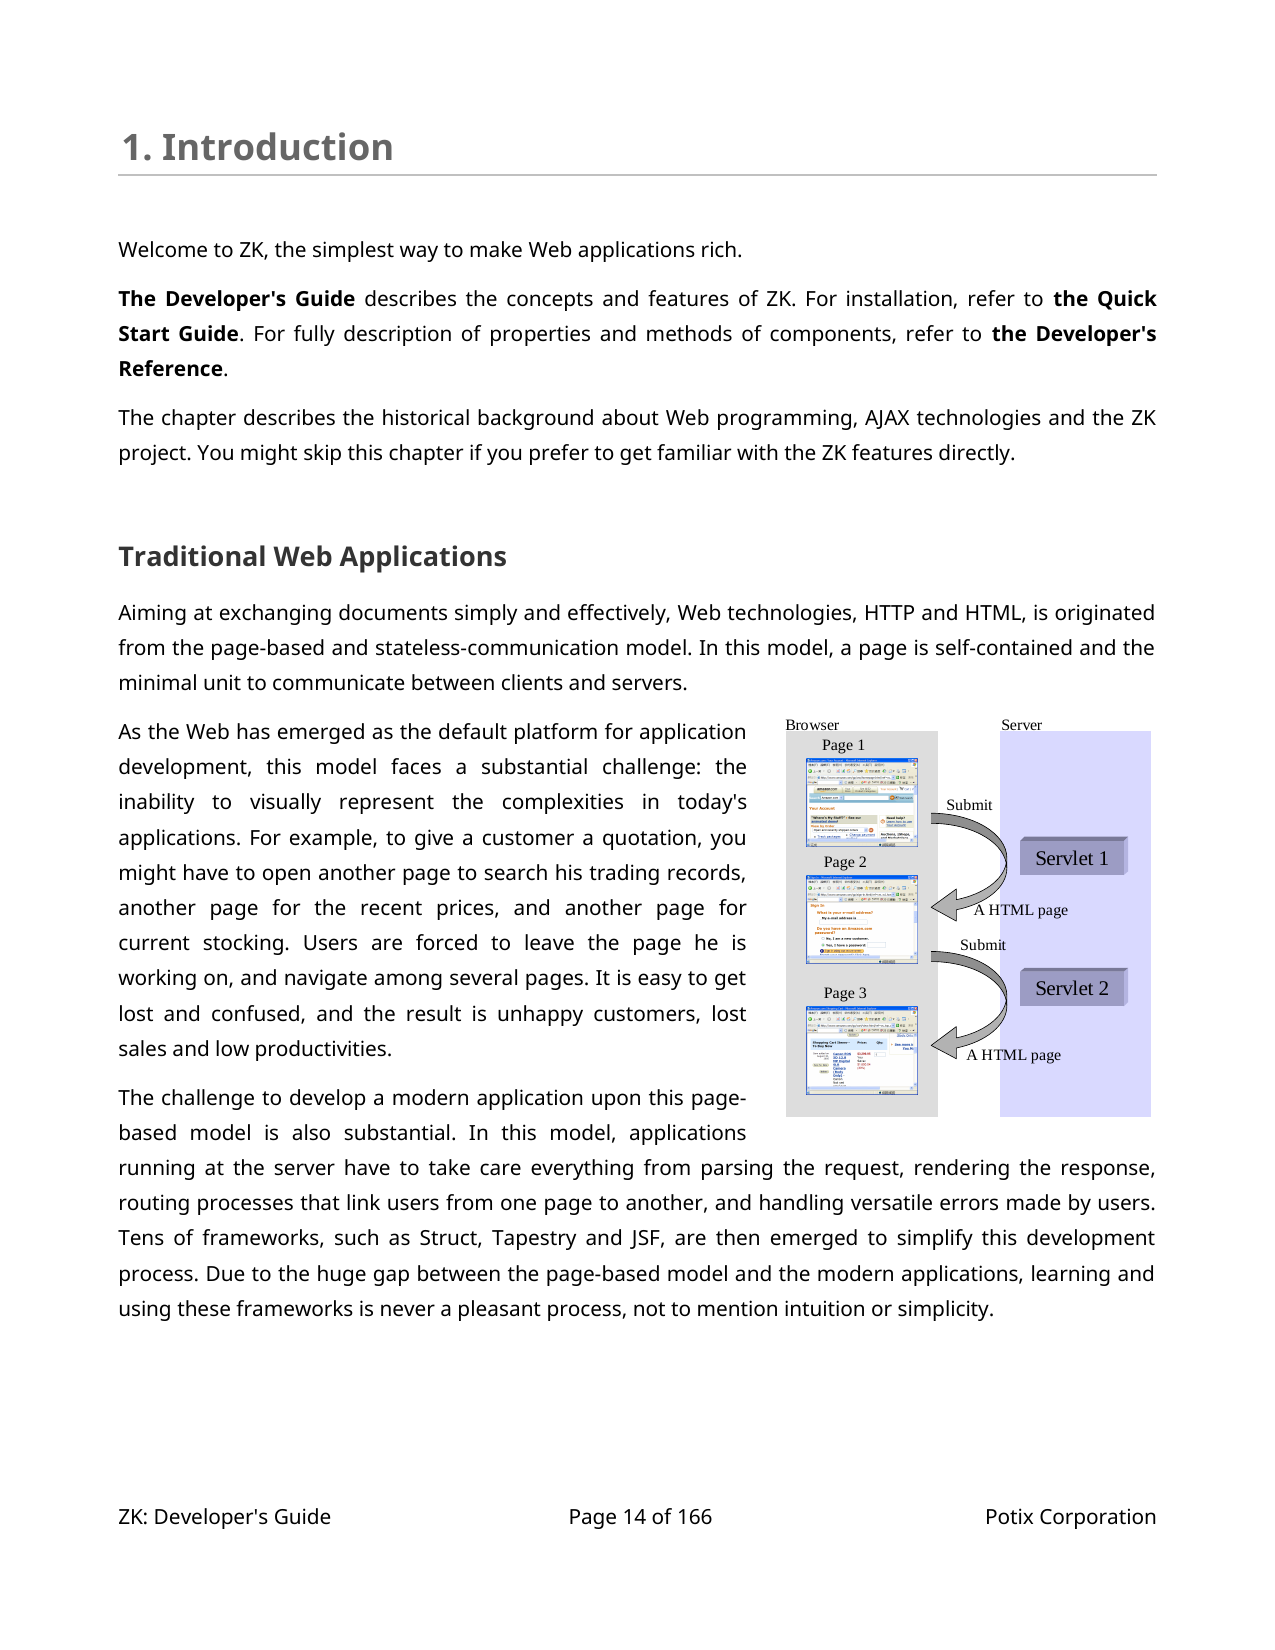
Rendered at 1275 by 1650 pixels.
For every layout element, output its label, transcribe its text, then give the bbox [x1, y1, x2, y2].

text Aiming at exchanging documents simply and effectively, Web technologies, HTTP and HTML, is originated from the page-based and stateless-communication model. In this model, a page is self-contained and the minimal unit to communicate between clients and servers. [118, 598, 1157, 696]
text The Developer's Guide describes the concepts and features of ZK. For installation, refer to the Quick Start Guide. For fully description of properties and methods of components, refer to the Developer's Reference. [118, 284, 1157, 382]
subtitle Traditional Web Applications [118, 537, 1157, 574]
text As the Web has emerged as the default platform for application development, this model faces a substantial challenge: the inability to visually represent the complexities in today's applications. For example, to give a customer a quotation, you might have to open another page to search his trading records, another page for the recent prices, and another page for current stocking. Users are forced to leave the page he is working on, and navigate among several pages. It is easy to get lost and confused, and the result is unhappy customers, lost sales and low productivities. [118, 717, 1157, 1062]
text The challenge to develop a modern application upon this page-based model is also substantial. In this model, applications running at the server have to take care everything from parsing the request, rendering the response, routing processes that link users from one page to another, and handling versatile errors made by users. Tens of frameworks, such as Struct, Tapestry and JSF, are then emerged to simplify this development process. Due to the huge gap between the page-based model and the modern applications, learning and using these frameworks is never a pleasant process, not to mention intuition or simplicity. [118, 1083, 1157, 1322]
text Welcome to ZK, the simplest way to make Web applications rich. [118, 235, 1157, 263]
text The chapter describes the historical background about Web programming, AJAX technologies and the ZK project. You might skip this chapter if you prefer to get familiar with the ZK features directly. [118, 403, 1157, 466]
subtitle 1. Introduction [118, 118, 1157, 174]
